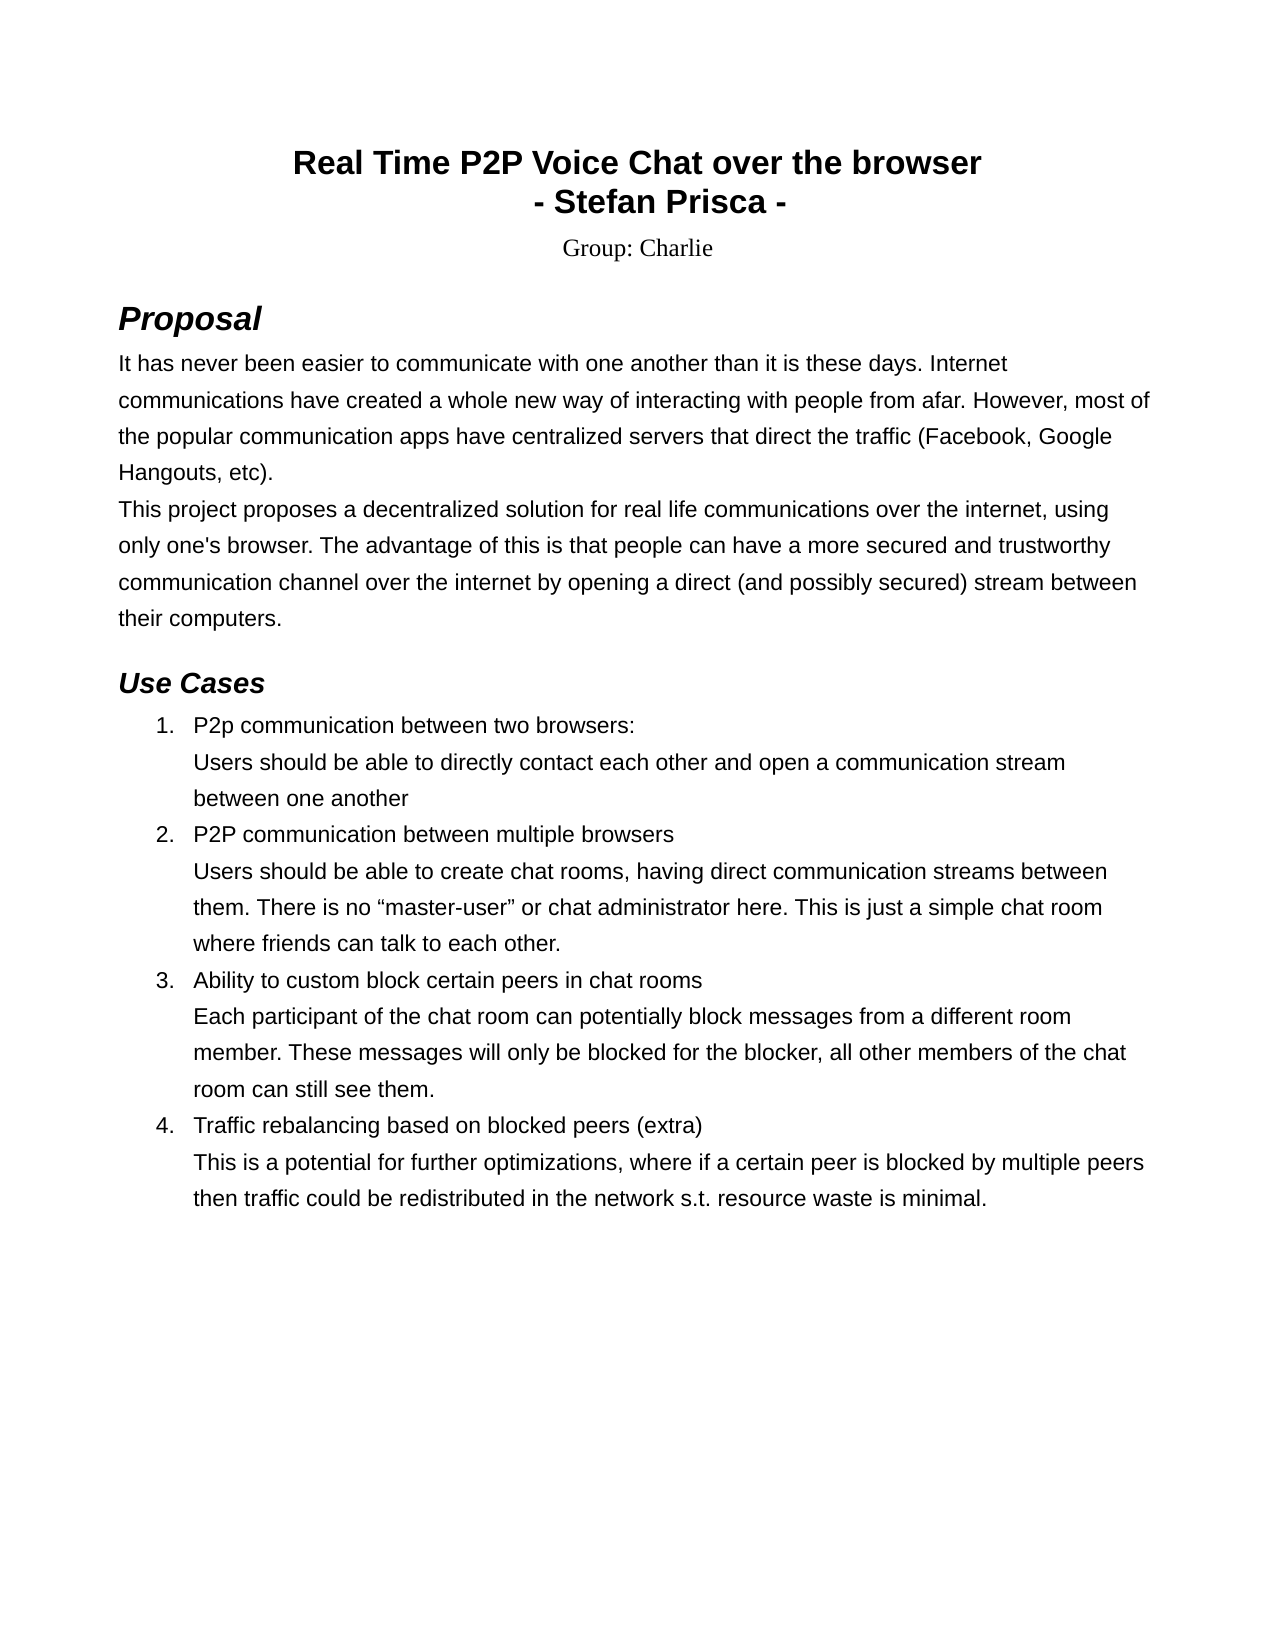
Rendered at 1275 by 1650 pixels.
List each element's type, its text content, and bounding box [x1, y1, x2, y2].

text Group: Charlie [118, 233, 1157, 262]
subtitle Proposal [118, 299, 1157, 338]
list Ability to custom block certain peers in chat rooms Each participant of the chat room can potentially block messages from a different room member. These messages will only be blocked for the blocker, all other members of the chat room can still see them. [156, 967, 1157, 1102]
text It has never been easier to communicate with one another than it is these days. Internet communications have created a whole new way of interacting with people from afar. However, most of the popular communication apps have centralized servers that direct the traffic (Facebook, Google Hangouts, etc). [118, 350, 1157, 486]
list P2P communication between multiple browsers Users should be able to create chat rooms, having direct communication streams between them. There is no “master-user” or chat administrator here. This is just a simple chat room where friends can talk to each other. [156, 821, 1157, 957]
list P2p communication between two browsers: Users should be able to directly contact each other and open a communication stream between one another [156, 712, 1157, 811]
subtitle Use Cases [118, 666, 1157, 700]
text This project proposes a decentralized solution for real life communications over the internet, using only one's browser. The advantage of this is that people can have a more secured and trustworthy communication channel over the internet by opening a direct (and possibly secured) stream between their computers. [118, 496, 1157, 631]
list Traffic rebalancing based on blocked peers (extra) This is a potential for further optimizations, where if a certain peer is blocked by multiple peers then traffic could be redistributed in the network s.t. resource waste is minimal. [156, 1112, 1157, 1211]
subtitle Real Time P2P Voice Chat over the browser - Stefan Prisca - [118, 143, 1157, 220]
